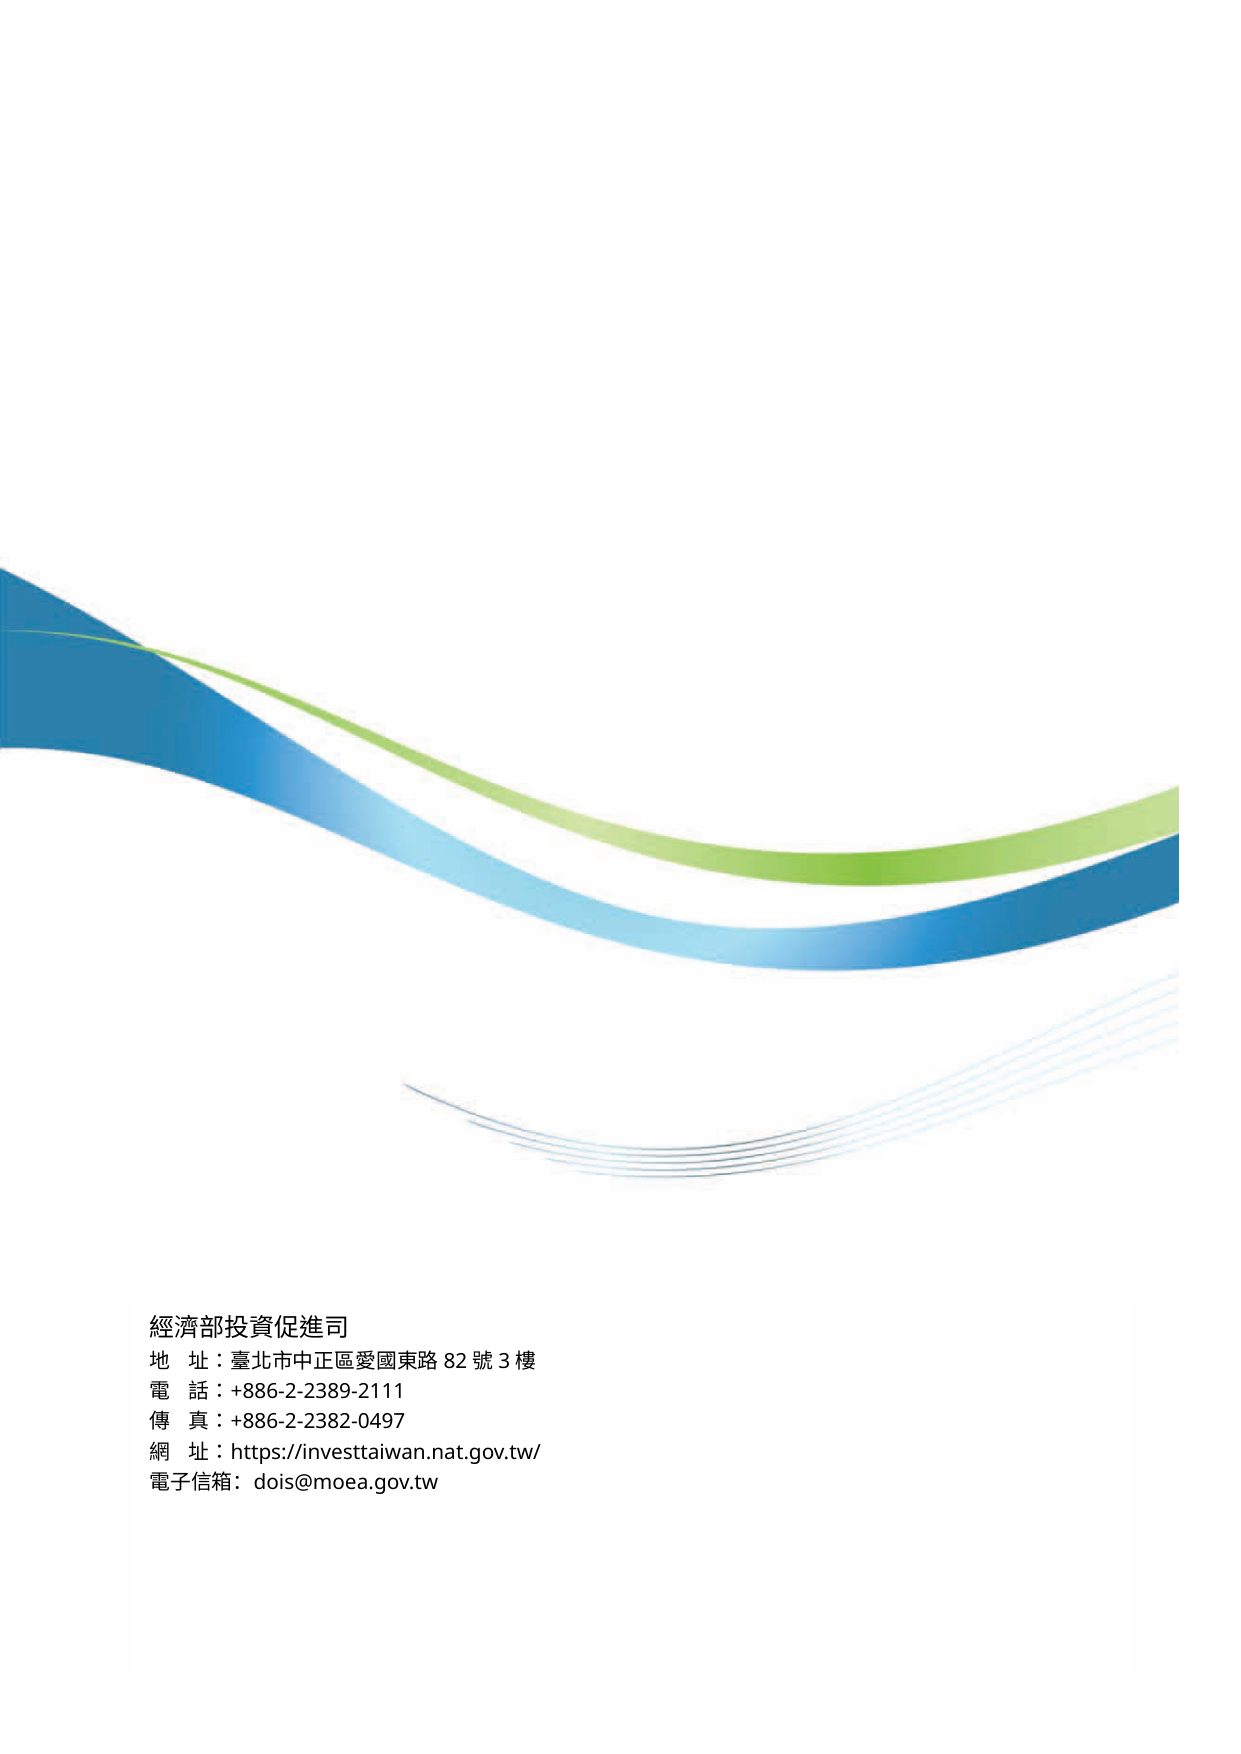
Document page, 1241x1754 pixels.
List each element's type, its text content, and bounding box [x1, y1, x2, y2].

picture [0, 0, 1179, 1754]
text 地 址：臺北市中正區愛國東路 82 號 3 樓 [149, 1344, 1115, 1374]
text 傳 真：+886-2-2382-0497 [149, 1404, 1115, 1435]
text 網 址：https://investtaiwan.nat.gov.tw/ [149, 1435, 1115, 1465]
text 電 話：+886-2-2389-2111 [149, 1374, 1115, 1404]
text 電子信箱：dois@moea.gov.tw [149, 1465, 1115, 1496]
text 經濟部投資促進司 [149, 1308, 1115, 1344]
